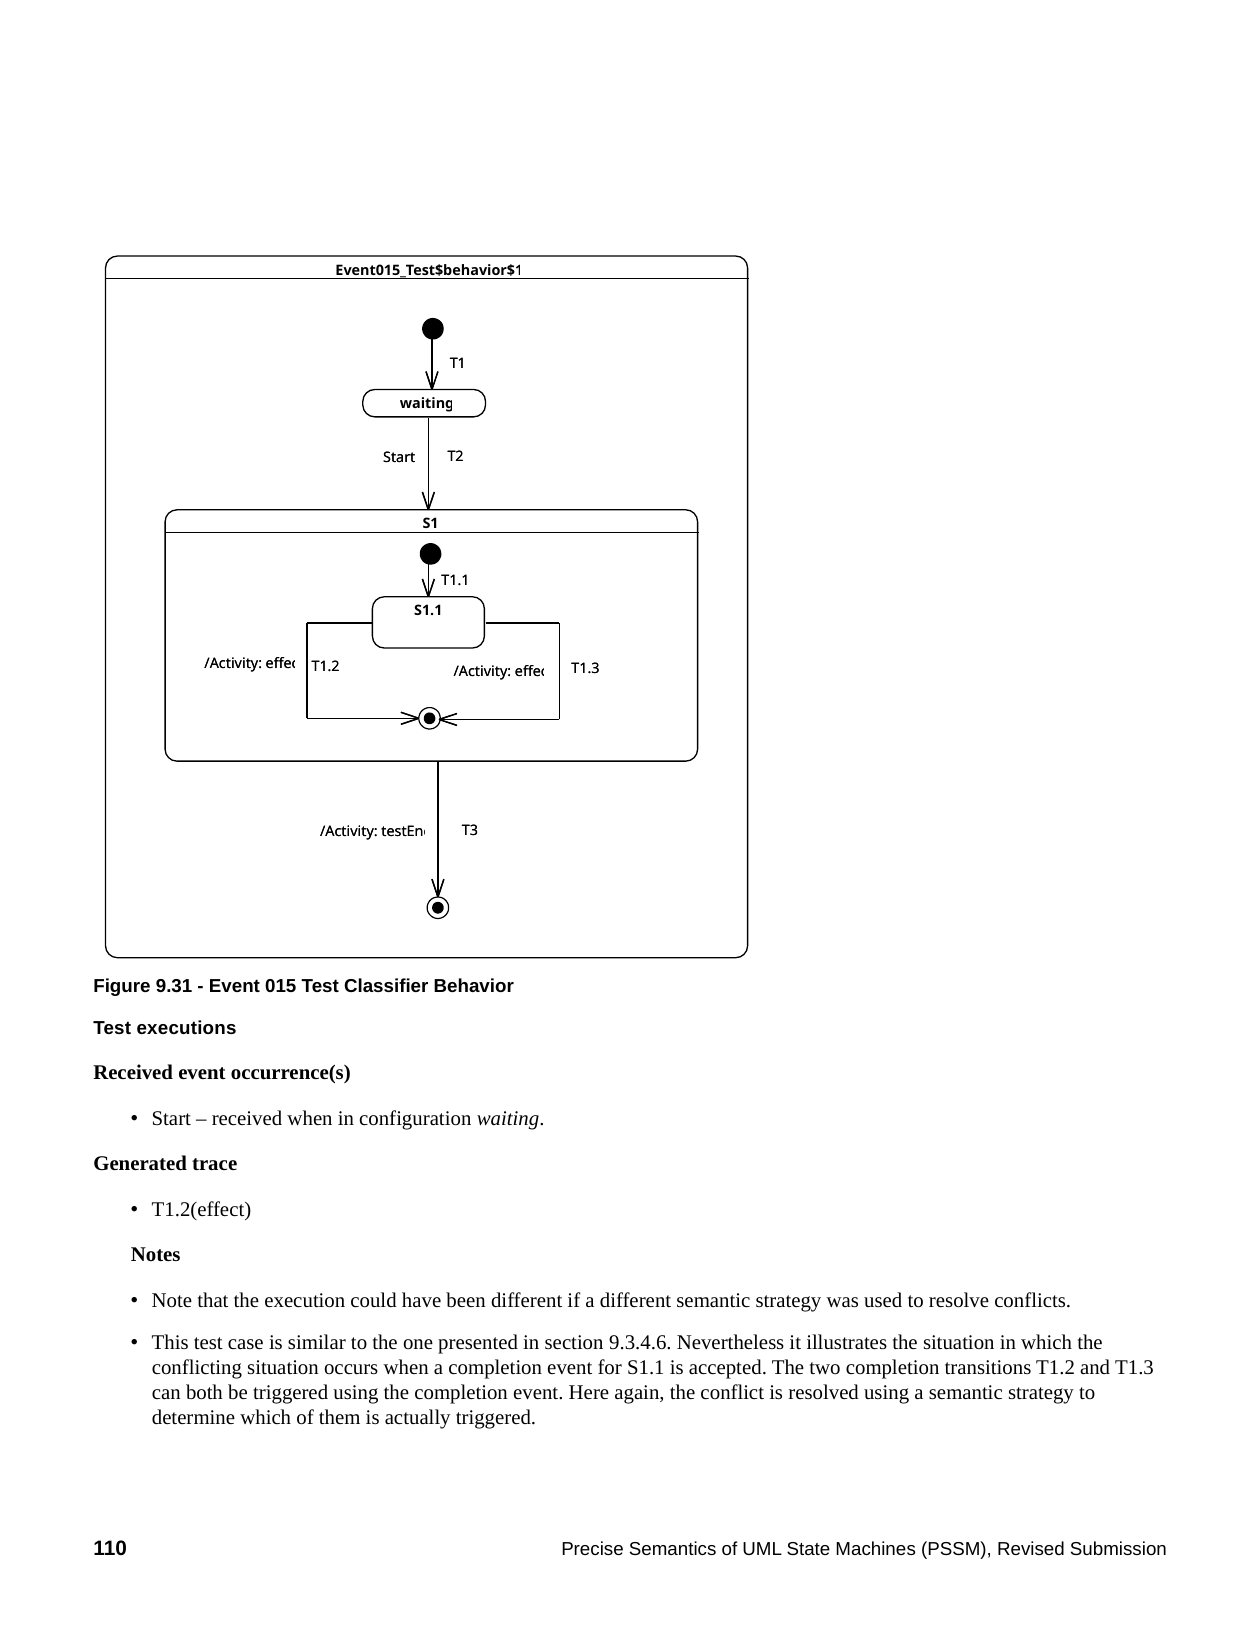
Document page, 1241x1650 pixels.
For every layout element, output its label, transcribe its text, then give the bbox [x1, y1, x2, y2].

text Figure 9.31 - Event 015 Test Classifier Behavior [93, 243, 761, 996]
text Generated trace [93, 1151, 1164, 1175]
subtitle Test executions [93, 231, 1164, 1039]
list Note that the execution could have been different if a different semantic strategy was used to resolve conflicts. [131, 1287, 1164, 1312]
list T1.2(effect) [131, 1196, 1164, 1221]
list This test case is similar to the one presented in section 9.3.4.6. Nevertheless it illustrates the situation in which the conflicting situation occurs when a completion event for S1.1 is accepted. The two completion transitions T1.2 and T1.3 can both be triggered using the completion event. Here again, the conflict is resolved using a semantic strategy to determine which of them is actually triggered. [131, 1329, 1164, 1429]
list Start – received when in configuration waiting. [131, 1105, 1164, 1130]
text Received event occurrence(s) [93, 1060, 1164, 1084]
text Notes [131, 1242, 1164, 1266]
